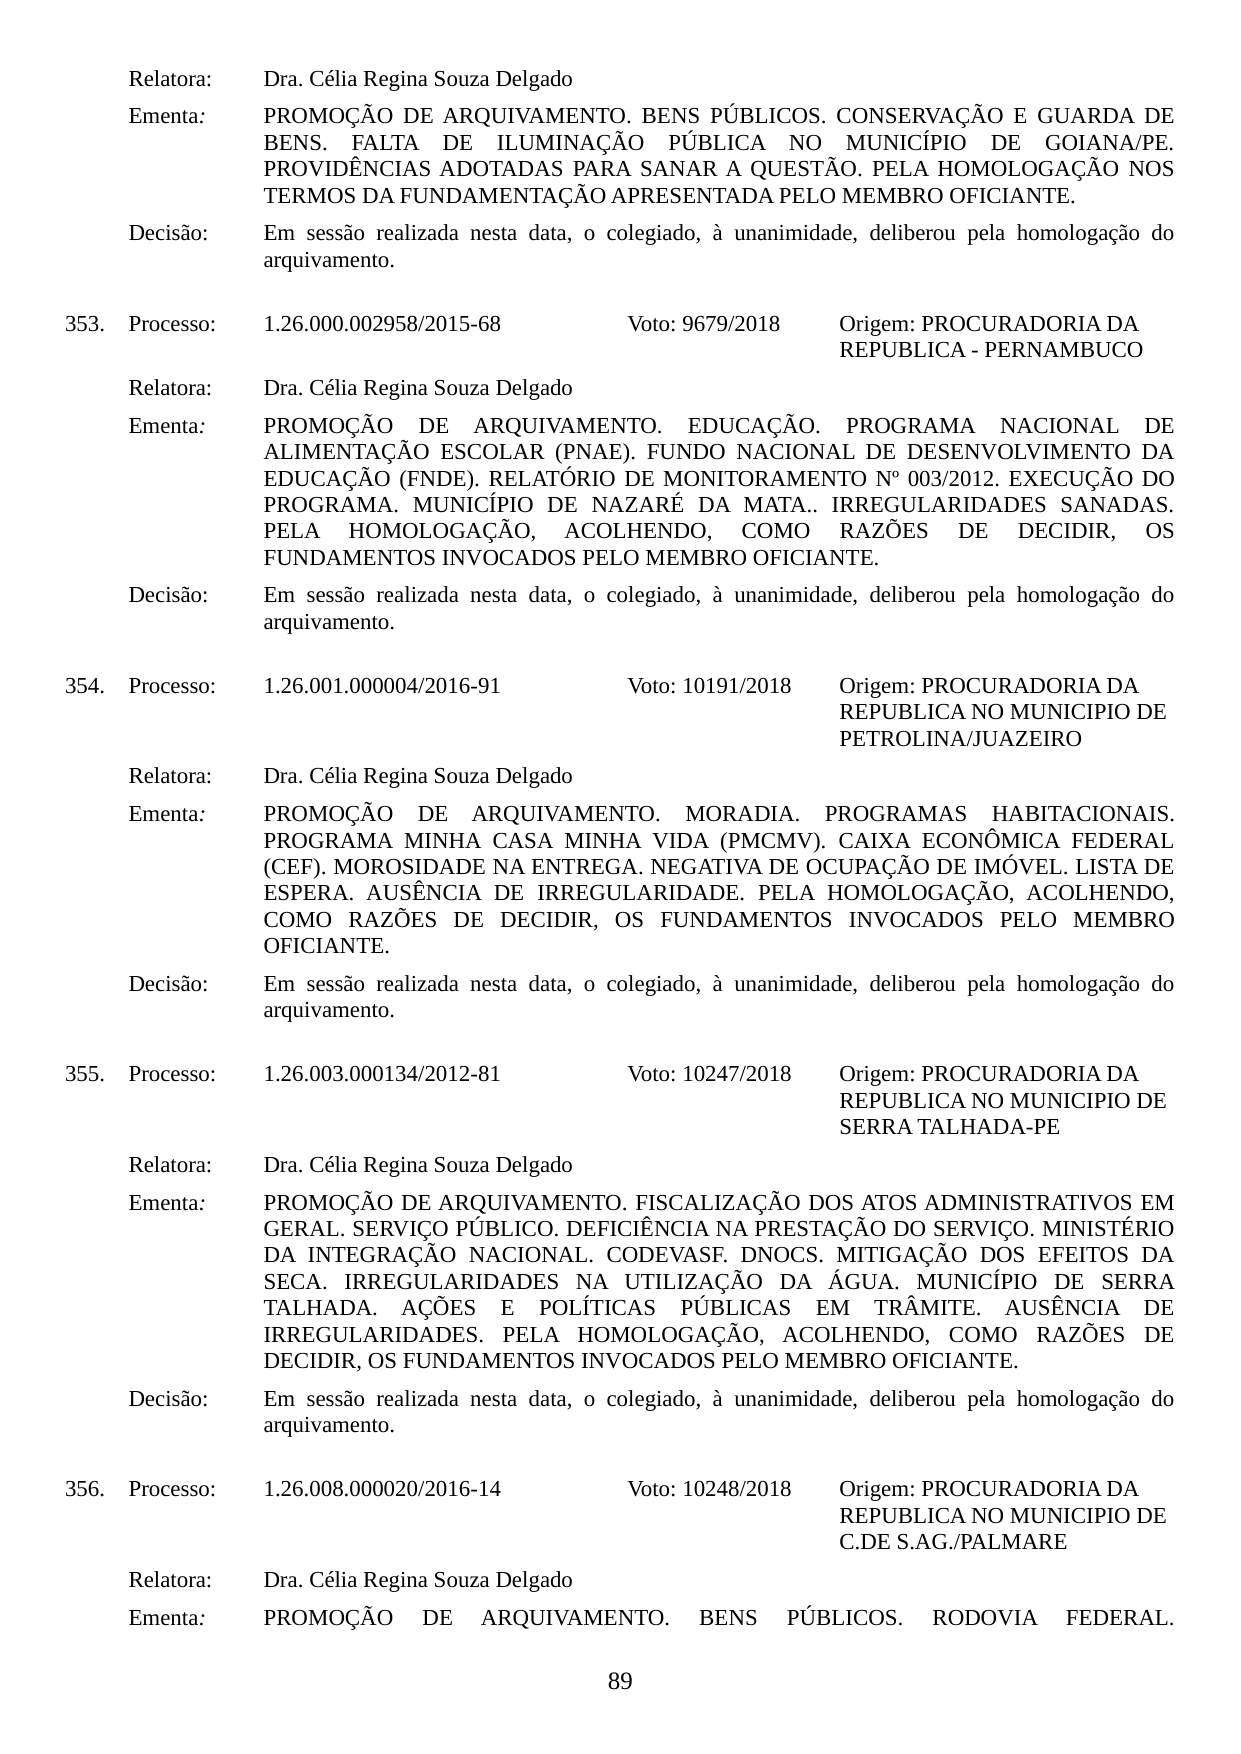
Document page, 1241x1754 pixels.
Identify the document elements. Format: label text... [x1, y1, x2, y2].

table_cell Em sessão realizada nesta data, o colegiado, à unanimidade, deliberou pela homologação do arquivamento. [258, 576, 1181, 640]
table_cell PROMOÇÃO DE ARQUIVAMENTO. BENS PÚBLICOS. RODOVIA FEDERAL. [258, 1598, 1181, 1636]
table_cell Ementa: [123, 1598, 257, 1636]
table_header 1.26.003.000134/2012-81 [258, 1055, 621, 1145]
table_cell [59, 59, 123, 97]
table_cell [59, 757, 123, 795]
table_cell [59, 406, 123, 576]
table_header 1.26.000.002958/2015-68 [258, 304, 621, 368]
table_cell [59, 1560, 123, 1598]
table_header Origem: PROCURADORIA DA REPUBLICA - PERNAMBUCO [834, 304, 1181, 368]
table_cell Ementa: [123, 406, 257, 576]
table_cell Relatora: [123, 757, 257, 795]
table_cell PROMOÇÃO DE ARQUIVAMENTO. MORADIA. PROGRAMAS HABITACIONAIS. PROGRAMA MINHA CASA MINHA VIDA (PMCMV). CAIXA ECONÔMICA FEDERAL (CEF). MOROSIDADE NA ENTREGA. NEGATIVA DE OCUPAÇÃO DE IMÓVEL. LISTA DE ESPERA. AUSÊNCIA DE IRREGULARIDADE. PELA HOMOLOGAÇÃO, ACOLHENDO, COMO RAZÕES DE DECIDIR, OS FUNDAMENTOS INVOCADOS PELO MEMBRO OFICIANTE. [258, 795, 1181, 964]
table_cell Decisão: [123, 964, 257, 1028]
table_cell Dra. Célia Regina Souza Delgado [258, 369, 1181, 406]
table_header 1.26.008.000020/2016-14 [258, 1470, 621, 1560]
table_header 355. [59, 1055, 123, 1145]
table_cell [59, 964, 123, 1028]
table_cell [59, 369, 123, 406]
table_cell Relatora: [123, 1560, 257, 1598]
table_cell [59, 97, 123, 214]
table_cell PROMOÇÃO DE ARQUIVAMENTO. FISCALIZAÇÃO DOS ATOS ADMINISTRATIVOS EM GERAL. SERVIÇO PÚBLICO. DEFICIÊNCIA NA PRESTAÇÃO DO SERVIÇO. MINISTÉRIO DA INTEGRAÇÃO NACIONAL. CODEVASF. DNOCS. MITIGAÇÃO DOS EFEITOS DA SECA. IRREGULARIDADES NA UTILIZAÇÃO DA ÁGUA. MUNICÍPIO DE SERRA TALHADA. AÇÕES E POLÍTICAS PÚBLICAS EM TRÂMITE. AUSÊNCIA DE IRREGULARIDADES. PELA HOMOLOGAÇÃO, ACOLHENDO, COMO RAZÕES DE DECIDIR, OS FUNDAMENTOS INVOCADOS PELO MEMBRO OFICIANTE. [258, 1183, 1181, 1379]
table_cell Decisão: [123, 214, 257, 278]
table_header Processo: [123, 1055, 257, 1145]
table_cell [59, 795, 123, 964]
table_header Voto: 10248/2018 [621, 1470, 833, 1560]
table_header Voto: 10247/2018 [621, 1055, 833, 1145]
table_cell Ementa: [123, 1183, 257, 1379]
table_header 354. [59, 666, 123, 757]
table_header 356. [59, 1470, 123, 1560]
table_cell Ementa: [123, 97, 257, 214]
table_header Processo: [123, 1470, 257, 1560]
table_cell Decisão: [123, 576, 257, 640]
table_header Origem: PROCURADORIA DA REPUBLICA NO MUNICIPIO DE C.DE S.AG./PALMARE [834, 1470, 1181, 1560]
table_cell Dra. Célia Regina Souza Delgado [258, 1560, 1181, 1598]
table_header 1.26.001.000004/2016-91 [258, 666, 621, 757]
table_header Processo: [123, 304, 257, 368]
table_cell [59, 1379, 123, 1443]
table_cell [59, 214, 123, 278]
table_header 353. [59, 304, 123, 368]
table_cell Relatora: [123, 59, 257, 97]
table_header Voto: 10191/2018 [621, 666, 833, 757]
table_cell Dra. Célia Regina Souza Delgado [258, 757, 1181, 795]
table_cell Dra. Célia Regina Souza Delgado [258, 1145, 1181, 1183]
table_cell Em sessão realizada nesta data, o colegiado, à unanimidade, deliberou pela homologação do arquivamento. [258, 964, 1181, 1028]
table_cell [59, 1598, 123, 1636]
table_cell [59, 1145, 123, 1183]
table_cell Ementa: [123, 795, 257, 964]
table_cell PROMOÇÃO DE ARQUIVAMENTO. EDUCAÇÃO. PROGRAMA NACIONAL DE ALIMENTAÇÃO ESCOLAR (PNAE). FUNDO NACIONAL DE DESENVOLVIMENTO DA EDUCAÇÃO (FNDE). RELATÓRIO DE MONITORAMENTO Nº 003/2012. EXECUÇÃO DO PROGRAMA. MUNICÍPIO DE NAZARÉ DA MATA.. IRREGULARIDADES SANADAS. PELA HOMOLOGAÇÃO, ACOLHENDO, COMO RAZÕES DE DECIDIR, OS FUNDAMENTOS INVOCADOS PELO MEMBRO OFICIANTE. [258, 406, 1181, 576]
table_cell [59, 1183, 123, 1379]
table_cell Relatora: [123, 369, 257, 406]
table_cell Relatora: [123, 1145, 257, 1183]
table_cell Decisão: [123, 1379, 257, 1443]
table_header Origem: PROCURADORIA DA REPUBLICA NO MUNICIPIO DE SERRA TALHADA-PE [834, 1055, 1181, 1145]
table_cell PROMOÇÃO DE ARQUIVAMENTO. BENS PÚBLICOS. CONSERVAÇÃO E GUARDA DE BENS. FALTA DE ILUMINAÇÃO PÚBLICA NO MUNICÍPIO DE GOIANA/PE. PROVIDÊNCIAS ADOTADAS PARA SANAR A QUESTÃO. PELA HOMOLOGAÇÃO NOS TERMOS DA FUNDAMENTAÇÃO APRESENTADA PELO MEMBRO OFICIANTE. [258, 97, 1181, 214]
table_header Origem: PROCURADORIA DA REPUBLICA NO MUNICIPIO DE PETROLINA/JUAZEIRO [834, 666, 1181, 757]
table_cell [59, 576, 123, 640]
table_header Voto: 9679/2018 [621, 304, 833, 368]
table_header Processo: [123, 666, 257, 757]
table_cell Dra. Célia Regina Souza Delgado [258, 59, 1181, 97]
table_cell Em sessão realizada nesta data, o colegiado, à unanimidade, deliberou pela homologação do arquivamento. [258, 214, 1181, 278]
table_cell Em sessão realizada nesta data, o colegiado, à unanimidade, deliberou pela homologação do arquivamento. [258, 1379, 1181, 1443]
